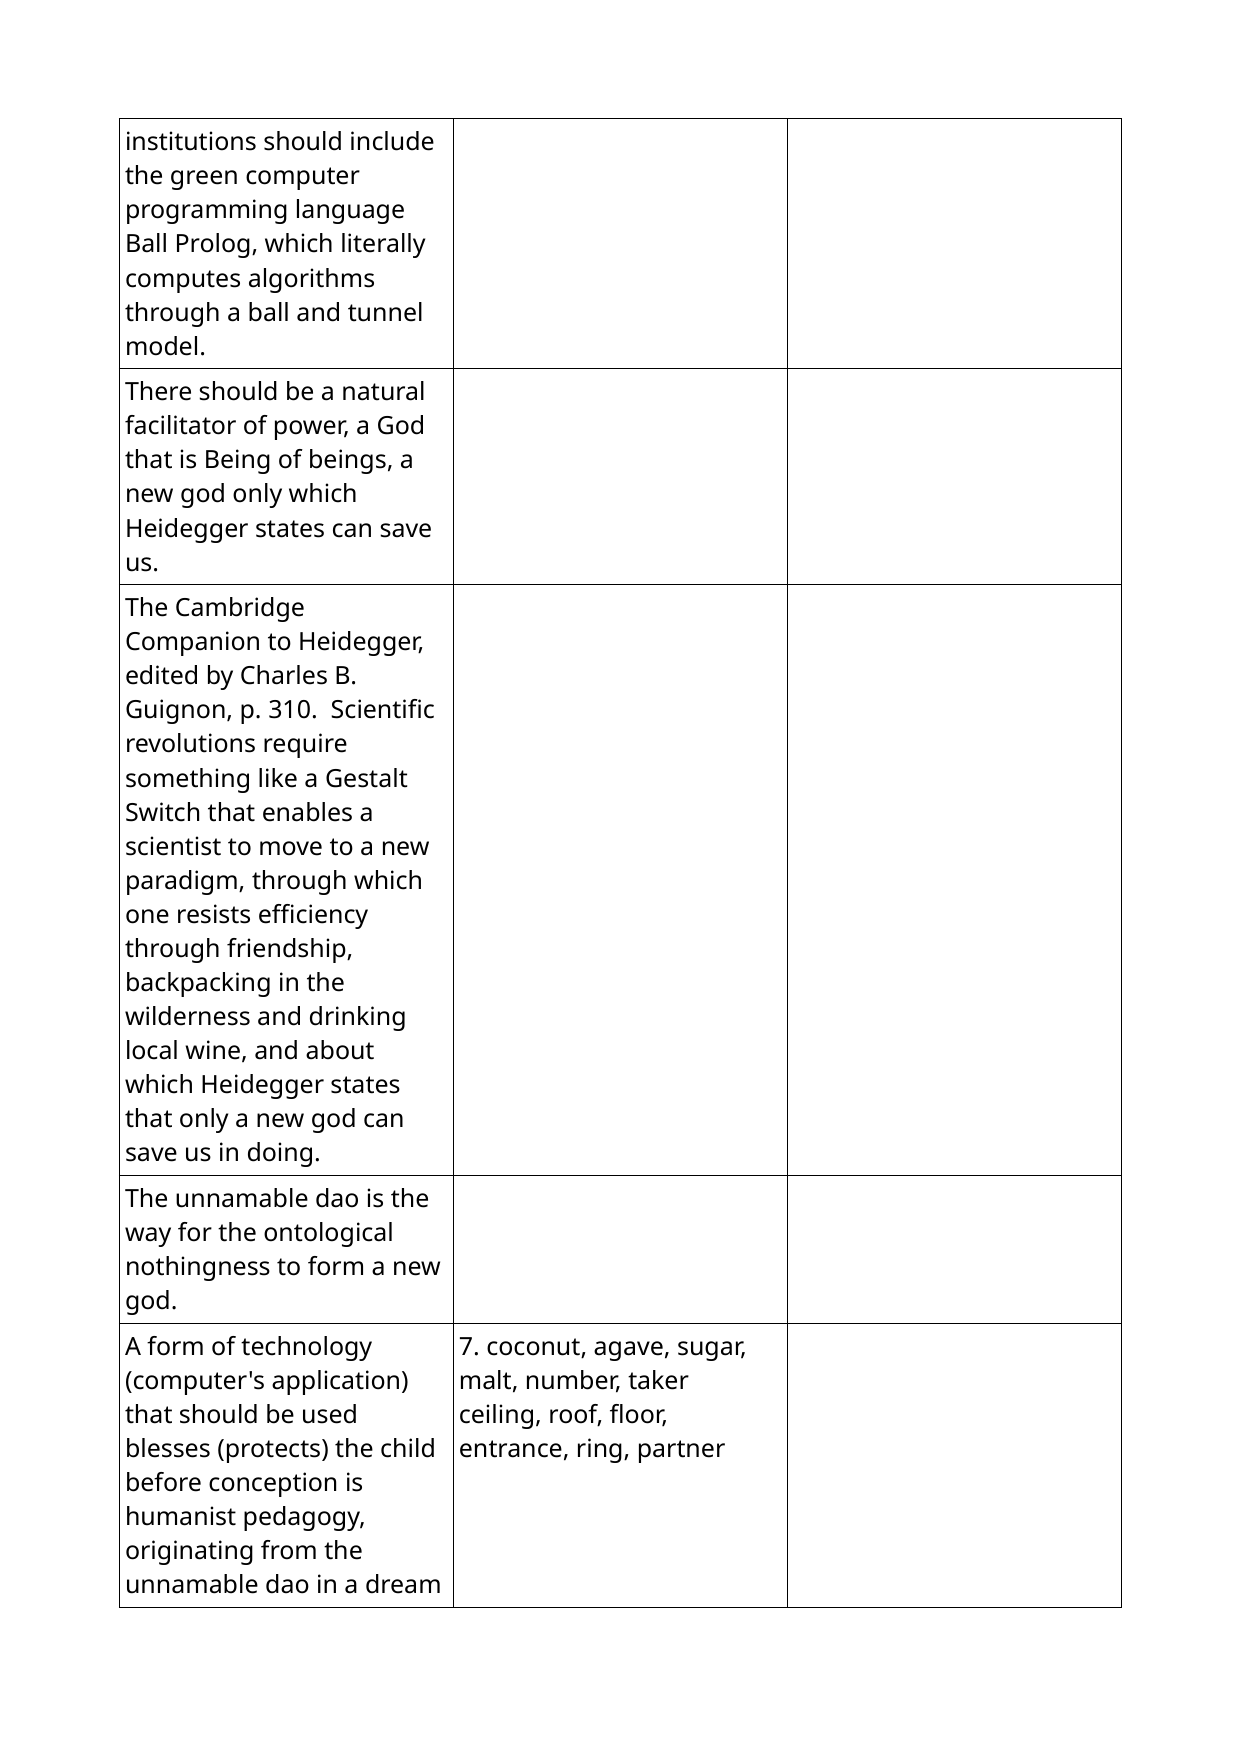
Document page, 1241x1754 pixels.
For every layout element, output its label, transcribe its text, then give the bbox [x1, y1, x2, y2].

table_cell [788, 369, 1121, 584]
table_cell [788, 585, 1121, 1175]
table_cell A form of technology (computer's application) that should be used blesses (protects) the child before conception is humanist pedagogy, originating from the unnamable dao in a dream [120, 1324, 453, 1607]
table_cell The unnamable dao is the way for the ontological nothingness to form a new god. [120, 1176, 453, 1322]
table_cell [454, 369, 787, 584]
table_cell There should be a natural facilitator of power, a God that is Being of beings, a new god only which Heidegger states can save us. [120, 369, 453, 584]
table_cell [454, 585, 787, 1175]
table_cell institutions should include the green computer programming language Ball Prolog, which literally computes algorithms through a ball and tunnel model. [120, 119, 453, 368]
table_cell 7. coconut, agave, sugar, malt, number, taker ceiling, roof, floor, entrance, ring, partner [454, 1324, 787, 1607]
table_cell [788, 119, 1121, 368]
table_cell [454, 1176, 787, 1322]
table_cell The Cambridge Companion to Heidegger, edited by Charles B. Guignon, p. 310. Scientific revolutions require something like a Gestalt Switch that enables a scientist to move to a new paradigm, through which one resists efficiency through friendship, backpacking in the wilderness and drinking local wine, and about which Heidegger states that only a new god can save us in doing. [120, 585, 453, 1175]
table_cell [788, 1324, 1121, 1607]
table_cell [454, 119, 787, 368]
table_cell [788, 1176, 1121, 1322]
